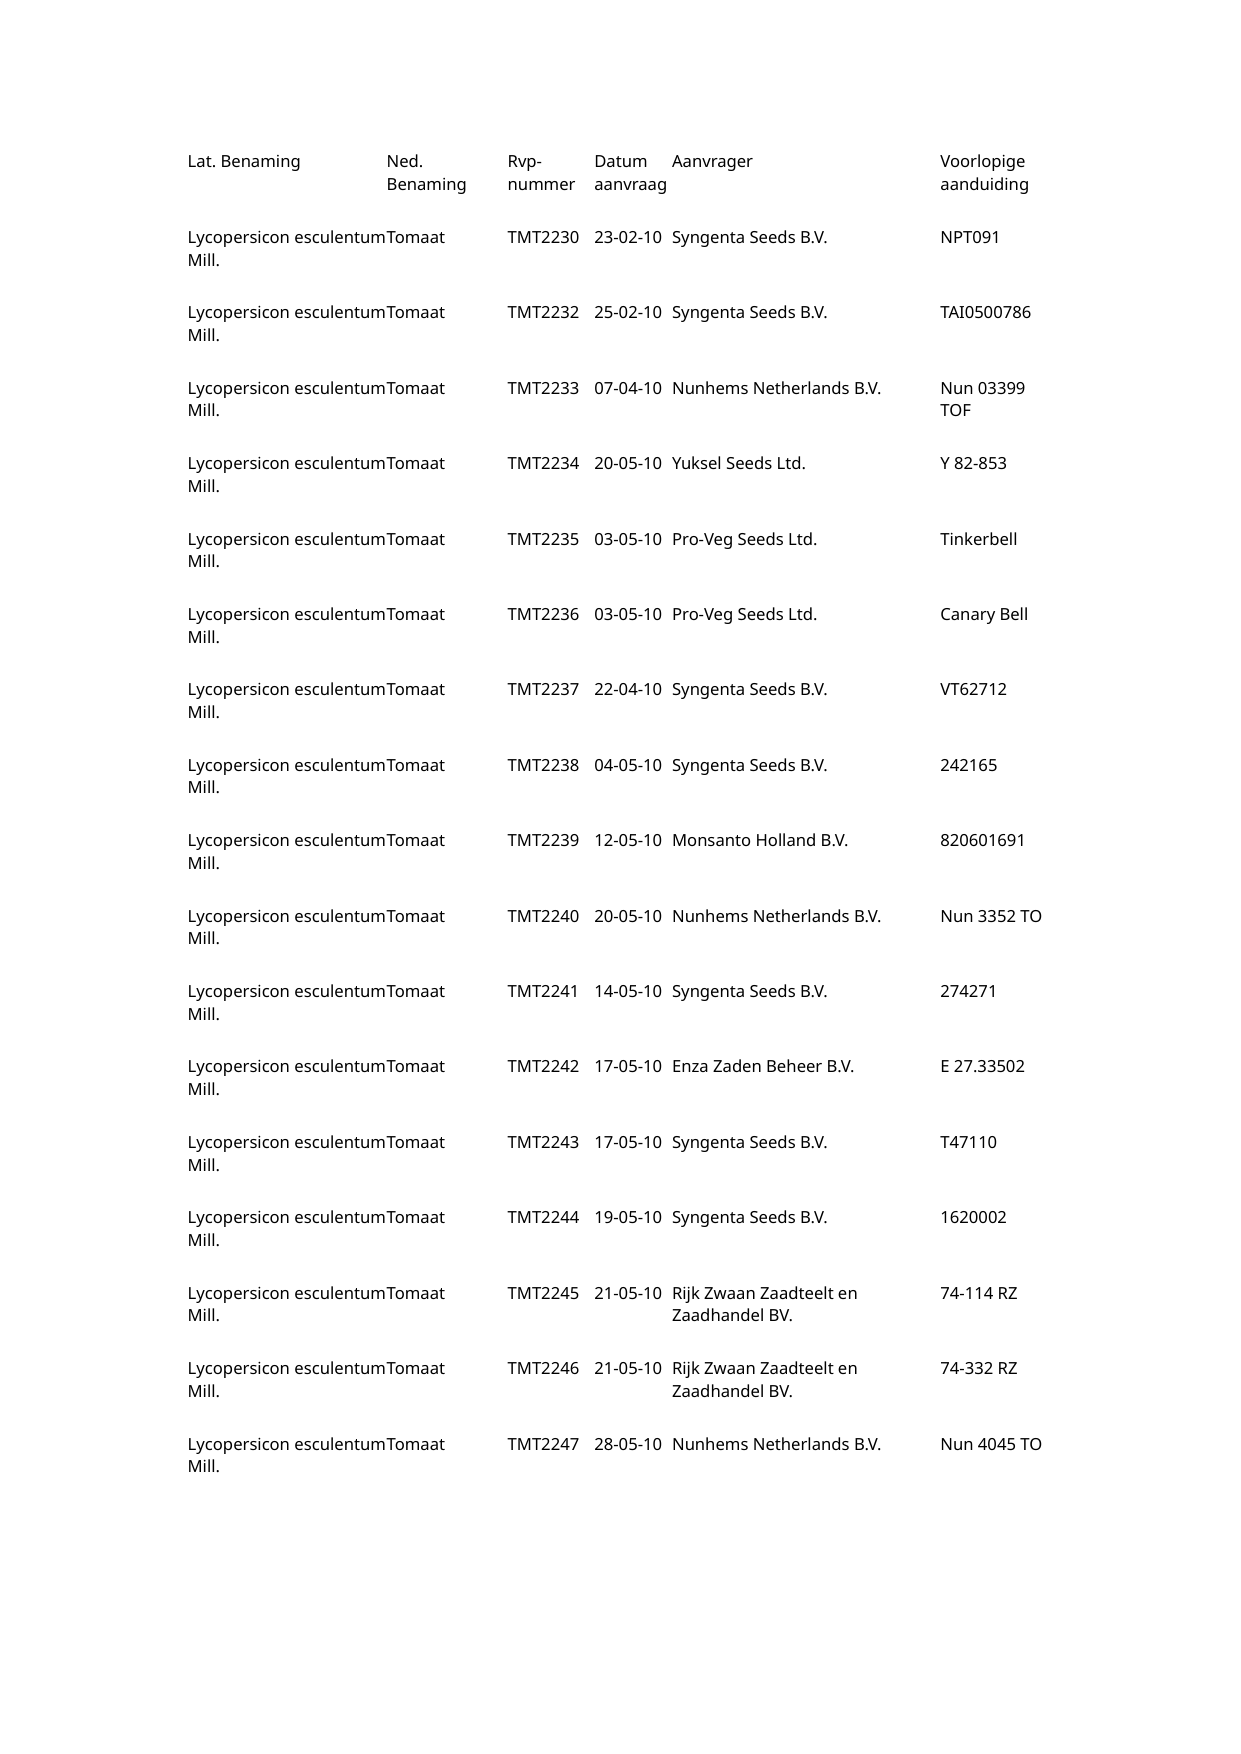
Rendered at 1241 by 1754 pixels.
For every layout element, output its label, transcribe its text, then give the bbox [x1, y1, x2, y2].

table_cell Rijk Zwaan Zaadteelt en Zaadhandel BV. [672, 1281, 940, 1357]
table_cell TAI0500786 [940, 301, 1053, 376]
table_cell TMT2239 [508, 829, 594, 904]
table_cell Syngenta Seeds B.V. [672, 1130, 940, 1206]
table_cell TMT2233 [508, 376, 594, 452]
table_cell Tomaat [386, 1055, 507, 1130]
table_header Ned. Benaming [386, 150, 507, 225]
table_header Datum aanvraag [594, 150, 672, 225]
table_cell 12-05-10 [594, 829, 672, 904]
table_cell E 27.33502 [940, 1055, 1053, 1130]
table_cell Tinkerbell [940, 527, 1053, 602]
table_cell Tomaat [386, 1357, 507, 1432]
table_cell Lycopersicon esculentum Mill. [188, 829, 386, 904]
table_cell 22-04-10 [594, 678, 672, 753]
table_cell Lycopersicon esculentum Mill. [188, 603, 386, 678]
table_header Lat. Benaming [188, 150, 386, 225]
table_cell 20-05-10 [594, 904, 672, 979]
table_cell TMT2241 [508, 980, 594, 1055]
table_cell Lycopersicon esculentum Mill. [188, 753, 386, 829]
table_cell 74-332 RZ [940, 1357, 1053, 1432]
table_cell Tomaat [386, 753, 507, 829]
table_cell 274271 [940, 980, 1053, 1055]
table_cell 1620002 [940, 1206, 1053, 1281]
table_cell 19-05-10 [594, 1206, 672, 1281]
table_cell T47110 [940, 1130, 1053, 1206]
table_cell 07-04-10 [594, 376, 672, 452]
table_cell Syngenta Seeds B.V. [672, 1206, 940, 1281]
table_cell Lycopersicon esculentum Mill. [188, 1055, 386, 1130]
table_cell TMT2244 [508, 1206, 594, 1281]
table_cell Tomaat [386, 603, 507, 678]
table_cell 17-05-10 [594, 1055, 672, 1130]
table_cell Tomaat [386, 452, 507, 527]
table_cell Tomaat [386, 904, 507, 979]
table_cell Tomaat [386, 1281, 507, 1357]
table_cell Lycopersicon esculentum Mill. [188, 301, 386, 376]
table_cell TMT2236 [508, 603, 594, 678]
table_cell Tomaat [386, 829, 507, 904]
table_cell Syngenta Seeds B.V. [672, 678, 940, 753]
table_cell 03-05-10 [594, 603, 672, 678]
table_cell Yuksel Seeds Ltd. [672, 452, 940, 527]
table_cell 28-05-10 [594, 1432, 672, 1507]
table_cell 74-114 RZ [940, 1281, 1053, 1357]
table_cell 25-02-10 [594, 301, 672, 376]
table_cell TMT2237 [508, 678, 594, 753]
table_cell Tomaat [386, 376, 507, 452]
table_cell Nunhems Netherlands B.V. [672, 376, 940, 452]
table_cell Lycopersicon esculentum Mill. [188, 980, 386, 1055]
table_header Voorlopige aanduiding [940, 150, 1053, 225]
table_cell Lycopersicon esculentum Mill. [188, 1432, 386, 1507]
table_cell Lycopersicon esculentum Mill. [188, 1281, 386, 1357]
table_cell Tomaat [386, 527, 507, 602]
table_cell Lycopersicon esculentum Mill. [188, 1206, 386, 1281]
table_cell Nunhems Netherlands B.V. [672, 1432, 940, 1507]
table_cell TMT2238 [508, 753, 594, 829]
table_cell Monsanto Holland B.V. [672, 829, 940, 904]
table_cell Nunhems Netherlands B.V. [672, 904, 940, 979]
table_cell TMT2230 [508, 225, 594, 301]
table_cell Syngenta Seeds B.V. [672, 301, 940, 376]
table_cell TMT2246 [508, 1357, 594, 1432]
table_cell Pro-Veg Seeds Ltd. [672, 527, 940, 602]
table_cell 21-05-10 [594, 1357, 672, 1432]
table_cell Lycopersicon esculentum Mill. [188, 1357, 386, 1432]
table_cell TMT2235 [508, 527, 594, 602]
table_cell 17-05-10 [594, 1130, 672, 1206]
table_cell TMT2234 [508, 452, 594, 527]
table_cell TMT2245 [508, 1281, 594, 1357]
table_cell 03-05-10 [594, 527, 672, 602]
table_cell Lycopersicon esculentum Mill. [188, 527, 386, 602]
table_cell Nun 4045 TO [940, 1432, 1053, 1507]
table_cell 14-05-10 [594, 980, 672, 1055]
table_cell Tomaat [386, 980, 507, 1055]
table_cell 04-05-10 [594, 753, 672, 829]
table_cell Lycopersicon esculentum Mill. [188, 452, 386, 527]
table_cell 21-05-10 [594, 1281, 672, 1357]
table_cell Lycopersicon esculentum Mill. [188, 376, 386, 452]
table_cell Lycopersicon esculentum Mill. [188, 678, 386, 753]
table_cell Lycopersicon esculentum Mill. [188, 225, 386, 301]
table_cell Syngenta Seeds B.V. [672, 753, 940, 829]
table_cell Tomaat [386, 1130, 507, 1206]
table_cell Nun 03399 TOF [940, 376, 1053, 452]
table_cell Enza Zaden Beheer B.V. [672, 1055, 940, 1130]
table_cell 820601691 [940, 829, 1053, 904]
table_cell 23-02-10 [594, 225, 672, 301]
table_cell TMT2243 [508, 1130, 594, 1206]
table_cell Nun 3352 TO [940, 904, 1053, 979]
table_cell 242165 [940, 753, 1053, 829]
table_cell Tomaat [386, 1432, 507, 1507]
table_cell Tomaat [386, 1206, 507, 1281]
table_cell Syngenta Seeds B.V. [672, 225, 940, 301]
table_cell Lycopersicon esculentum Mill. [188, 1130, 386, 1206]
table_cell Tomaat [386, 301, 507, 376]
table_header Aanvrager [672, 150, 940, 225]
table_cell Y 82-853 [940, 452, 1053, 527]
table_cell VT62712 [940, 678, 1053, 753]
table_cell Rijk Zwaan Zaadteelt en Zaadhandel BV. [672, 1357, 940, 1432]
table_header Rvp-nummer [508, 150, 594, 225]
table_cell NPT091 [940, 225, 1053, 301]
table_cell Tomaat [386, 225, 507, 301]
table_cell TMT2240 [508, 904, 594, 979]
table_cell Lycopersicon esculentum Mill. [188, 904, 386, 979]
table_cell 20-05-10 [594, 452, 672, 527]
table_cell Canary Bell [940, 603, 1053, 678]
table_cell TMT2242 [508, 1055, 594, 1130]
table_cell Pro-Veg Seeds Ltd. [672, 603, 940, 678]
table_cell Syngenta Seeds B.V. [672, 980, 940, 1055]
table_cell Tomaat [386, 678, 507, 753]
table_cell TMT2247 [508, 1432, 594, 1507]
table_cell TMT2232 [508, 301, 594, 376]
